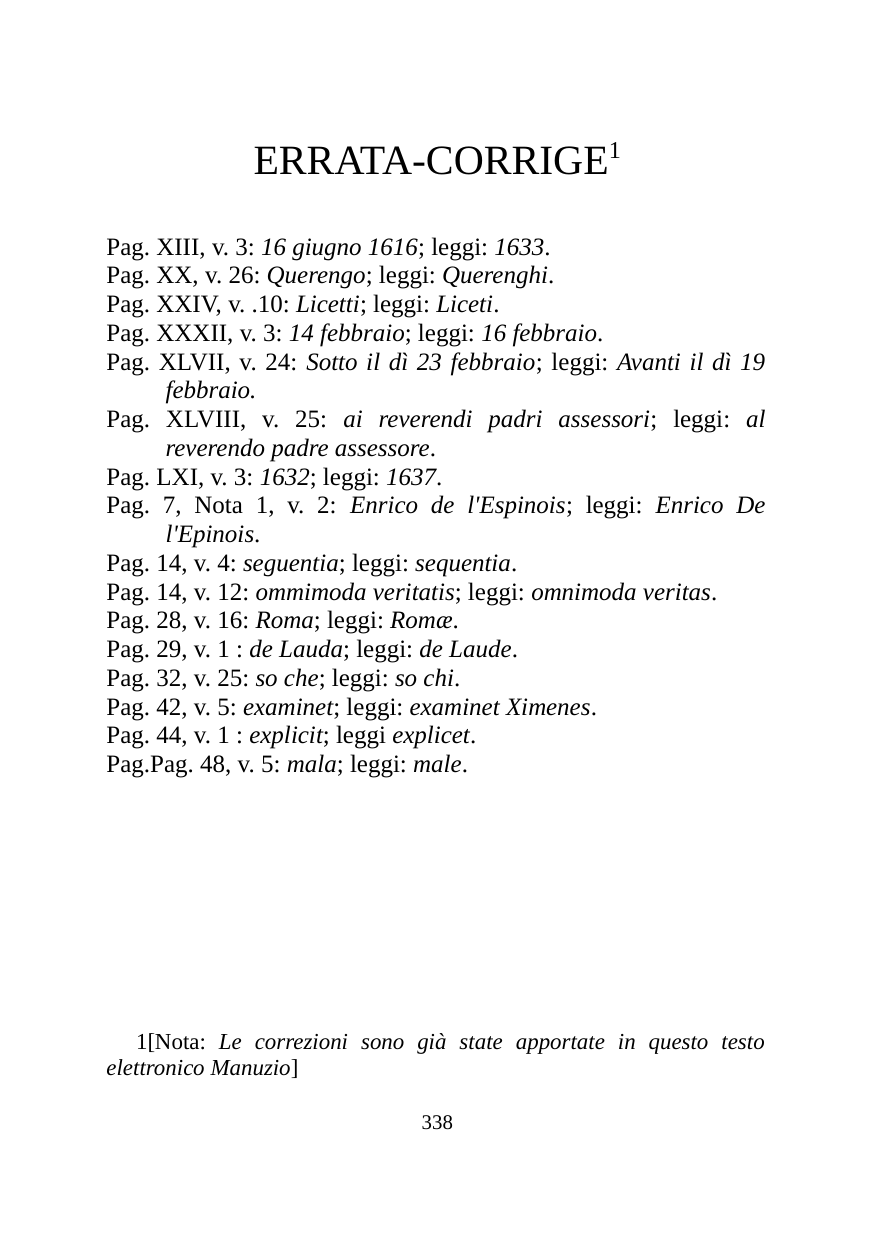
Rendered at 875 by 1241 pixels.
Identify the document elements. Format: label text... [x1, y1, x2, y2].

text Pag. 7, Nota 1, v. 2: Enrico de l'Espinois; leggi: Enrico De l'Epinois. [106, 490, 768, 548]
text Pag. XLVII, v. 24: Sotto il dì 23 febbraio; leggi: Avanti il dì 19 febbraio. [106, 347, 768, 404]
text Pag. 14, v. 12: ommimoda veritatis; leggi: omnimoda veritas. [106, 577, 768, 605]
text Pag. XXIV, v. .10: Licetti; leggi: Liceti. [106, 289, 768, 318]
subtitle ERRATA-CORRIGE [106, 136, 768, 184]
text Pag. XXXII, v. 3: 14 febbraio; leggi: 16 febbraio. [106, 318, 768, 347]
text Pag.Pag. 48, v. 5: mala; leggi: male. [106, 749, 768, 778]
text Pag. 32, v. 25: so che; leggi: so chi. [106, 663, 768, 692]
text Pag. 14, v. 4: seguentia; leggi: sequentia. [106, 548, 768, 577]
text Pag. LXI, v. 3: 1632; leggi: 1637. [106, 462, 768, 490]
text Pag. XX, v. 26: Querengo; leggi: Querenghi. [106, 260, 768, 289]
text Pag. XIII, v. 3: 16 giugno 1616; leggi: 1633. [106, 232, 768, 260]
text Pag. 42, v. 5: examinet; leggi: examinet Ximenes. [106, 692, 768, 720]
text Pag. 28, v. 16: Roma; leggi: Romæ. [106, 605, 768, 634]
text Pag. 29, v. 1 : de Lauda; leggi: de Laude. [106, 634, 768, 663]
text Pag. XLVIII, v. 25: ai reverendi padri assessori; leggi: al reverendo padre assessore. [106, 404, 768, 462]
text Pag. 44, v. 1 : explicit; leggi explicet. [106, 720, 768, 749]
text [Nota: Le correzioni sono già state apportate in questo testo elettronico Manuzio] [106, 1028, 768, 1080]
